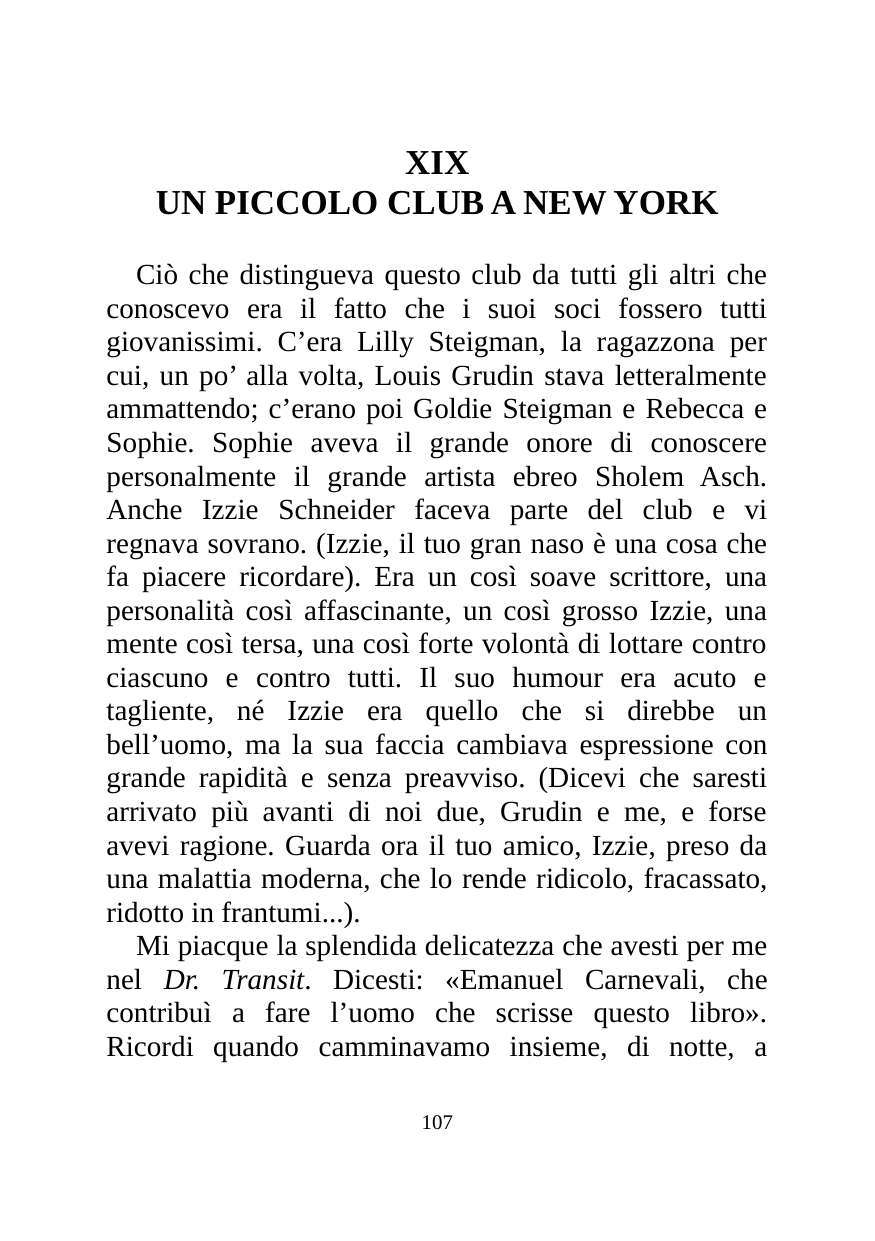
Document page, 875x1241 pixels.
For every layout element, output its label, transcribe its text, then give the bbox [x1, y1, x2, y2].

subtitle XIX UN PICCOLO CLUB A NEW YORK [106, 142, 768, 222]
text Ciò che distingueva questo club da tutti gli altri che conoscevo era il fatto che i suoi soci fossero tutti giovanissimi. C’era Lilly Steigman, la ragazzona per cui, un po’ alla volta, Louis Grudin stava letteralmente ammattendo; c’erano poi Goldie Steigman e Rebecca e Sophie. Sophie aveva il grande onore di conoscere personalmente il grande artista ebreo Sholem Asch. Anche Izzie Schneider faceva parte del club e vi regnava sovrano. (Izzie, il tuo gran naso è una cosa che fa piacere ricordare). Era un così soave scrittore, una personalità così affascinante, un così grosso Izzie, una mente così tersa, una così forte volontà di lottare contro ciascuno e contro tutti. Il suo humour era acuto e tagliente, né Izzie era quello che si direbbe un bell’uomo, ma la sua faccia cambiava espressione con grande rapidità e senza preavviso. (Dicevi che saresti arrivato più avanti di noi due, Grudin e me, e forse avevi ragione. Guarda ora il tuo amico, Izzie, preso da una malattia moderna, che lo rende ridicolo, fracassato, ridotto in frantumi...). [106, 257, 768, 928]
text Mi piacque la splendida delicatezza che avesti per me nel Dr. Transit. Dicesti: «Emanuel Carnevali, che contribuì a fare l’uomo che scrisse questo libro». Ricordi quando camminavamo insieme, di notte, a [106, 928, 768, 1062]
